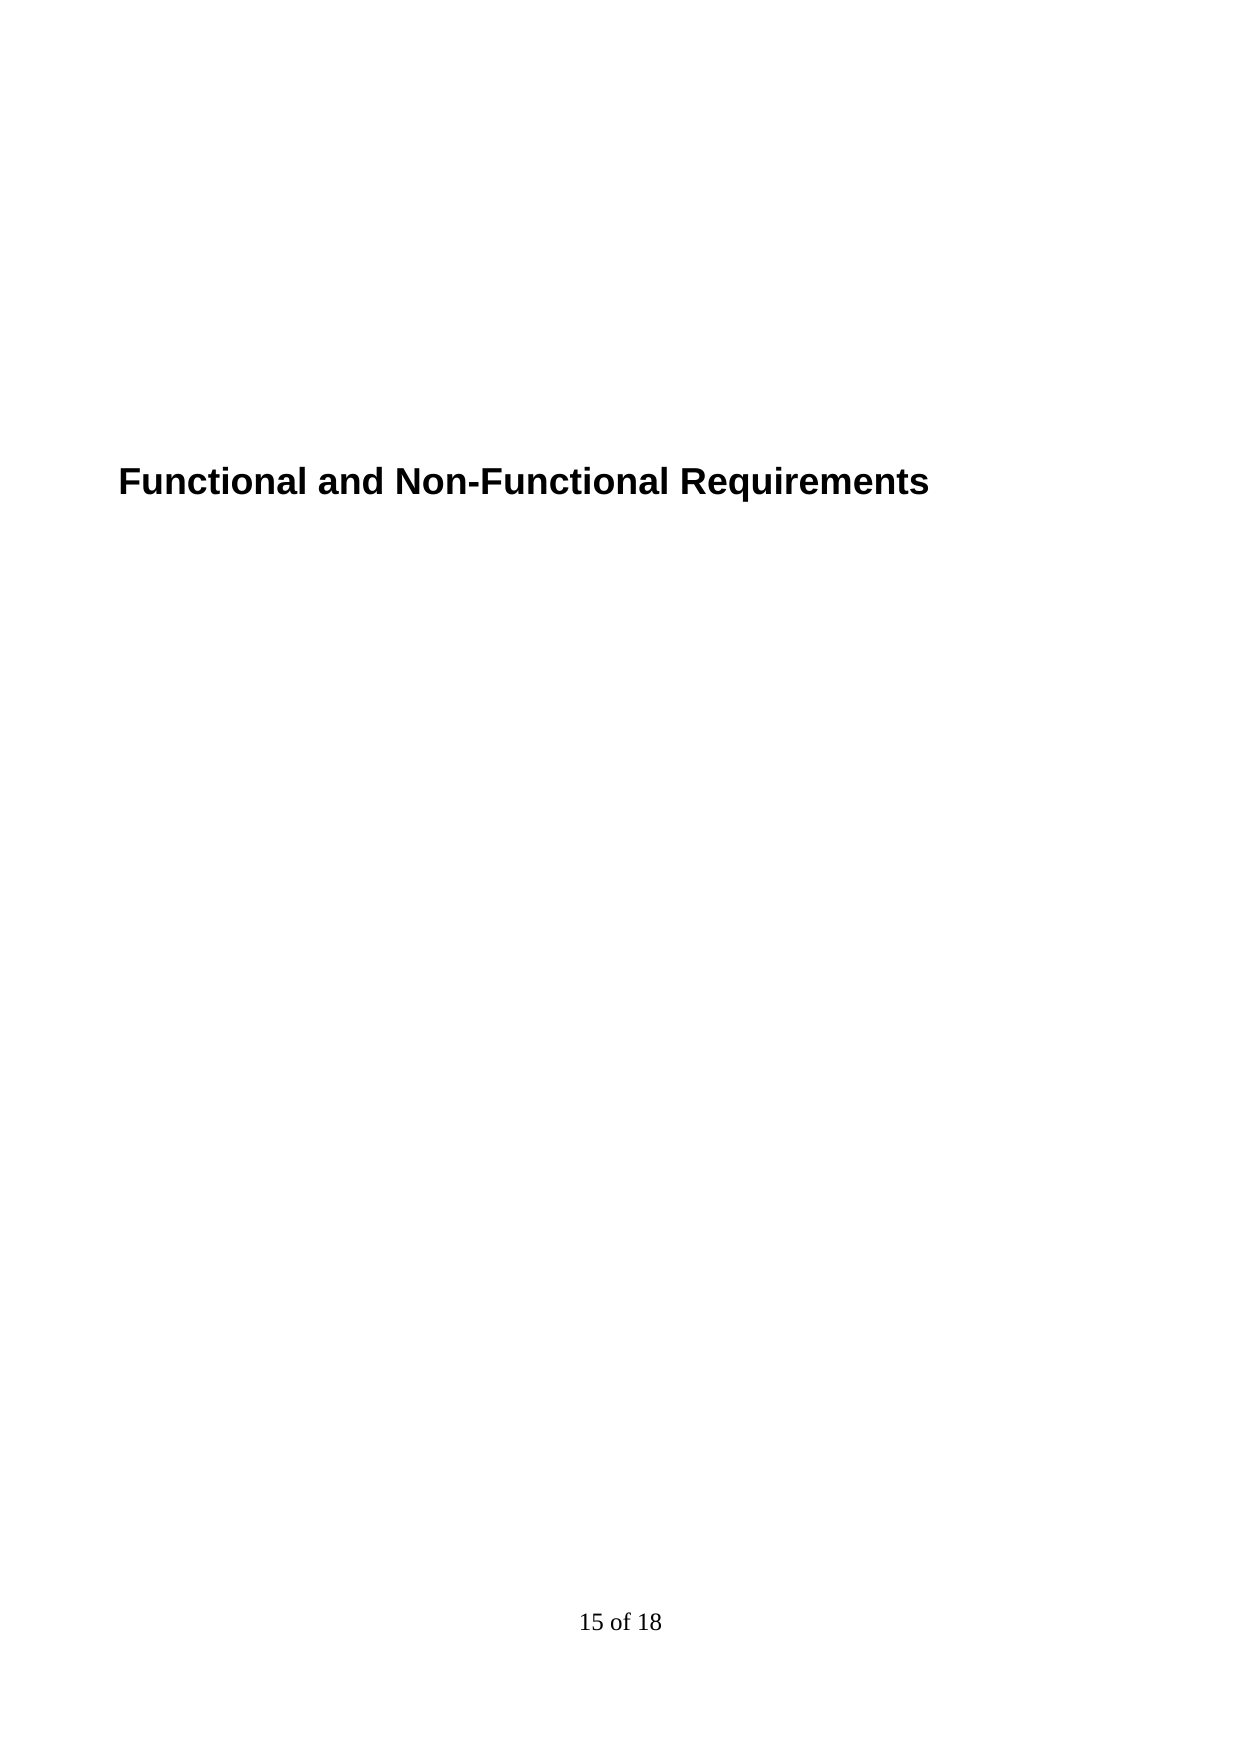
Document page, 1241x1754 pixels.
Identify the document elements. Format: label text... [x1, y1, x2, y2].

subtitle Functional and Non-Functional Requirements [118, 459, 1122, 502]
